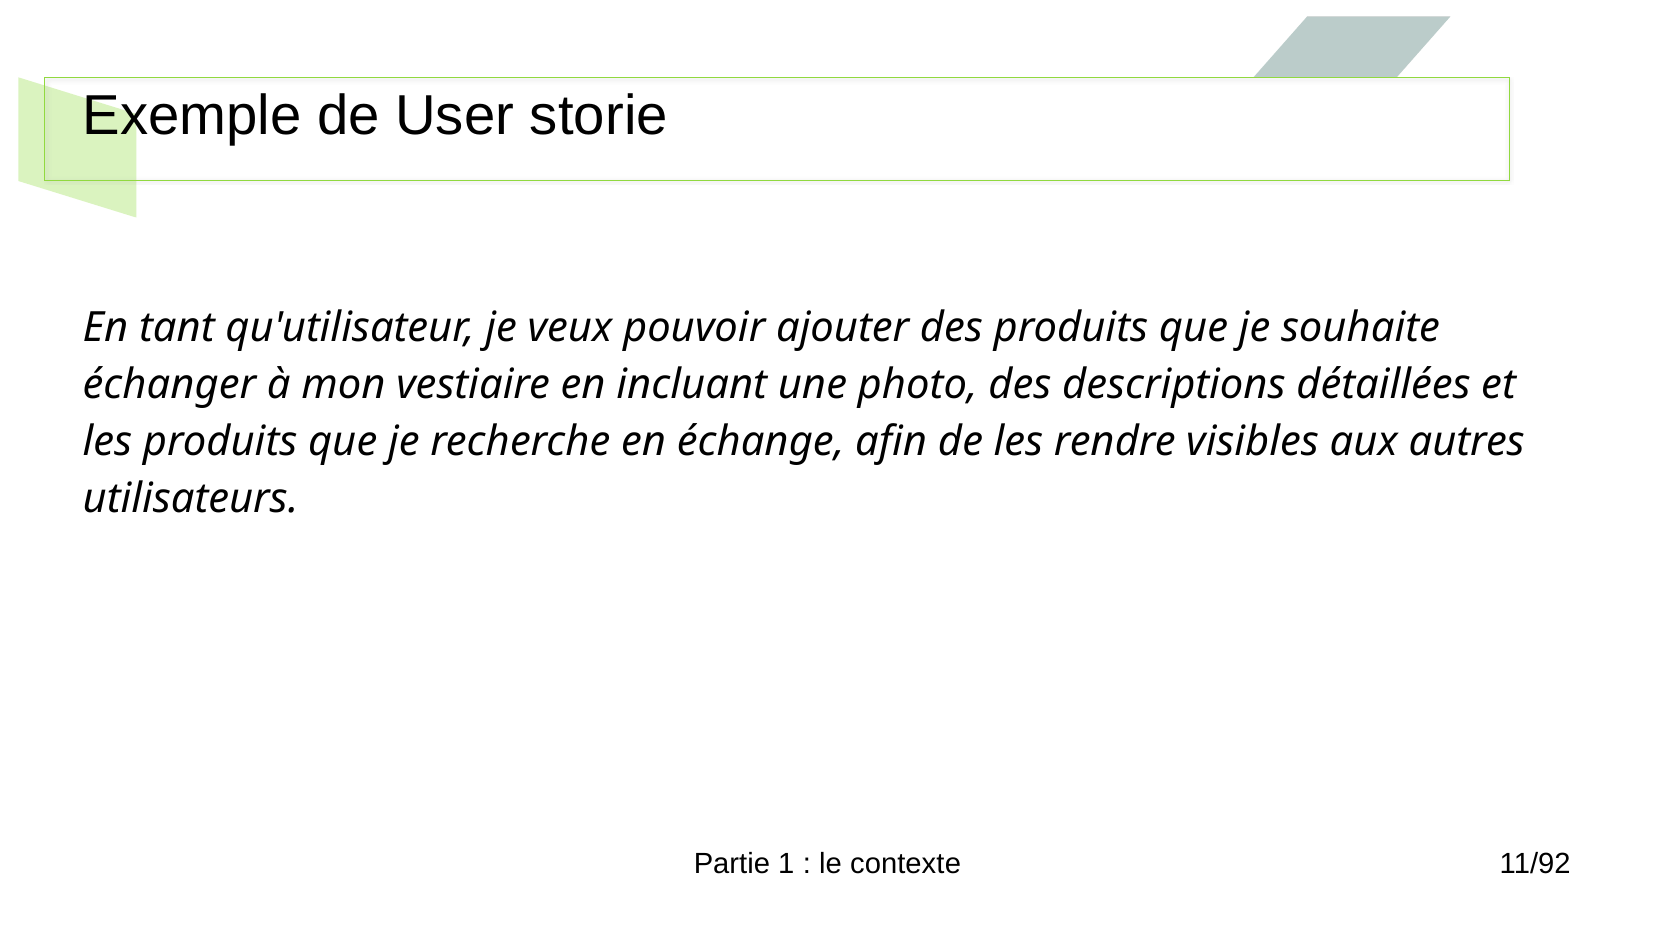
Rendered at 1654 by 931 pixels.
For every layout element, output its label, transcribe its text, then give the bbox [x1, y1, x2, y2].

list En tant qu'utilisateur, je veux pouvoir ajouter des produits que je souhaite échanger à mon vestiaire en incluant une photo, des descriptions détaillées et les produits que je recherche en échange, afin de les rendre visibles aux autres utilisateurs. [82, 217, 1571, 758]
title Exemple de User storie [82, 37, 1571, 193]
